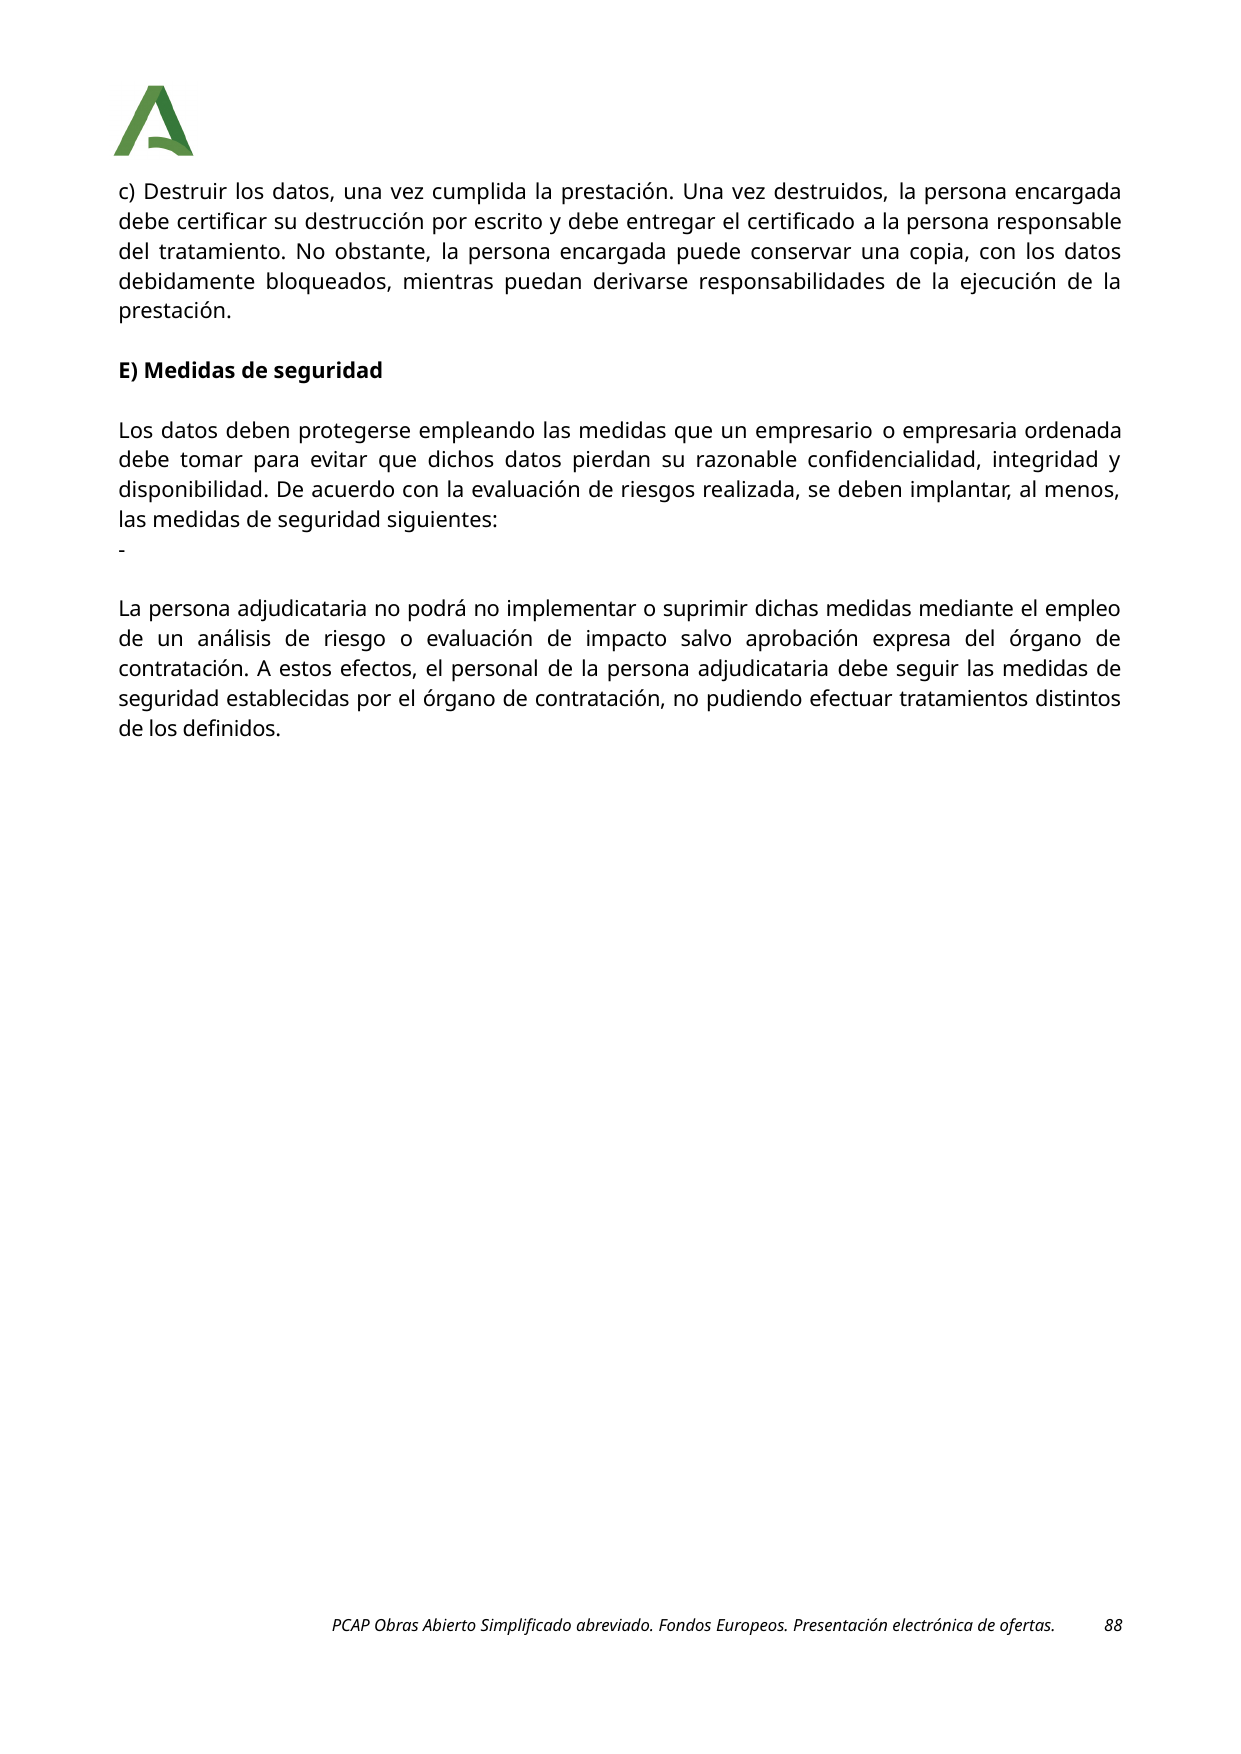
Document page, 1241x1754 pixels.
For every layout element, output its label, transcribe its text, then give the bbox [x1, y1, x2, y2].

picture [109, 81, 198, 160]
text c) Destruir los datos, una vez cumplida la prestación. Una vez destruidos, la persona encargada debe certificar su destrucción por escrito y debe entregar el certificado a la persona responsable del tratamiento. No obstante, la persona encargada puede conservar una copia, con los datos debidamente bloqueados, mientras puedan derivarse responsabilidades de la ejecución de la prestación. [118, 176, 1122, 325]
text La persona adjudicataria no podrá no implementar o suprimir dichas medidas mediante el empleo de un análisis de riesgo o evaluación de impacto salvo aprobación expresa del órgano de contratación. A estos efectos, el personal de la persona adjudicataria debe seguir las medidas de seguridad establecidas por el órgano de contratación, no pudiendo efectuar tratamientos distintos de los definidos. [118, 593, 1122, 742]
text Los datos deben protegerse empleando las medidas que un empresario o empresaria ordenada debe tomar para evitar que dichos datos pierdan su razonable confidencialidad, integridad y disponibilidad. De acuerdo con la evaluación de riesgos realizada, se deben implantar, al menos, las medidas de seguridad siguientes: [118, 415, 1122, 534]
text E) Medidas de seguridad [118, 355, 1122, 385]
text - [118, 534, 1122, 564]
